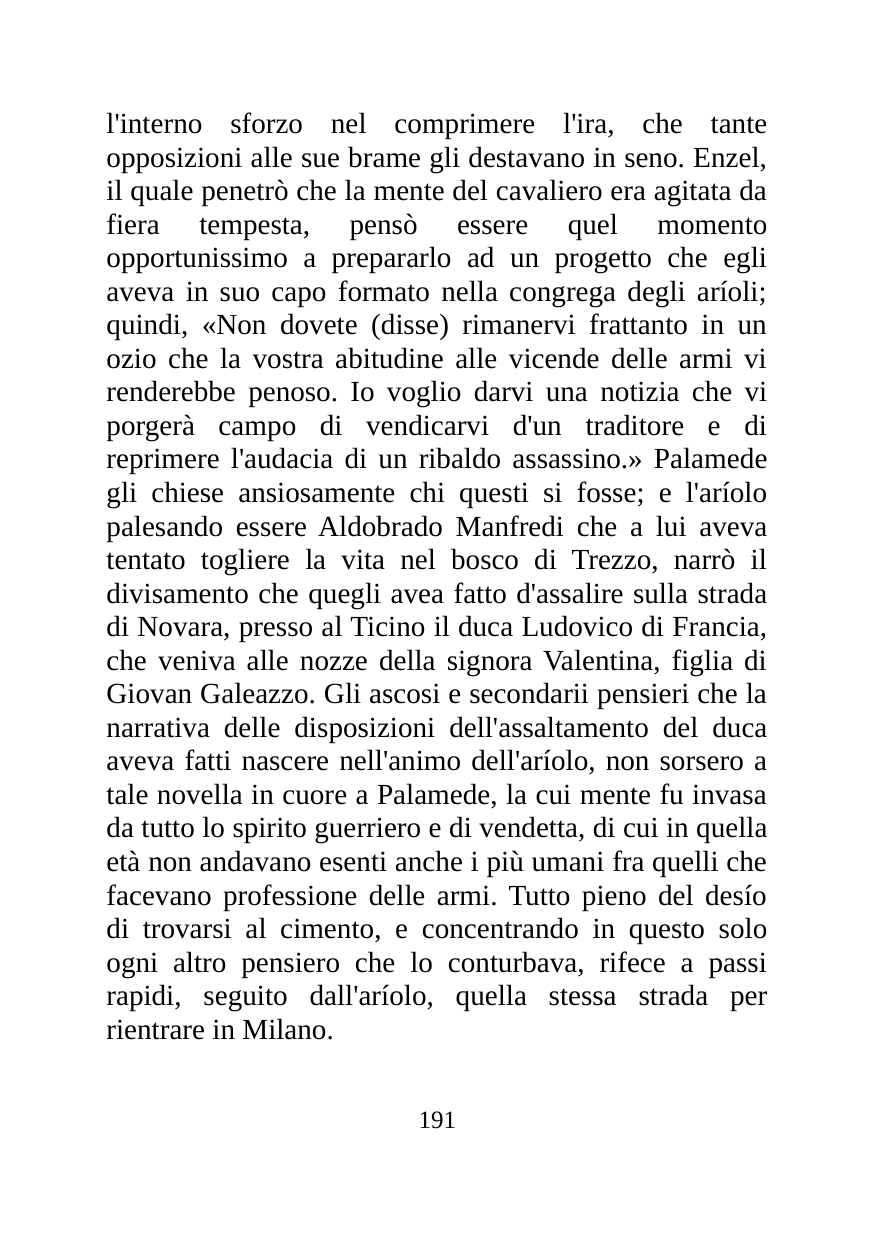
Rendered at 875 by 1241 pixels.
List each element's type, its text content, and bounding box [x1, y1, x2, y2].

text l'interno sforzo nel comprimere l'ira, che tante opposizioni alle sue brame gli destavano in seno. Enzel, il quale penetrò che la mente del cavaliero era agitata da fiera tempesta, pensò essere quel momento opportunissimo a prepararlo ad un progetto che egli aveva in suo capo formato nella congrega degli aríoli; quindi, «Non dovete (disse) rimanervi frattanto in un ozio che la vostra abitudine alle vicende delle armi vi renderebbe penoso. Io voglio darvi una notizia che vi porgerà campo di vendicarvi d'un traditore e di reprimere l'audacia di un ribaldo assassino.» Palamede gli chiese ansiosamente chi questi si fosse; e l'aríolo palesando essere Aldobrado Manfredi che a lui aveva tentato togliere la vita nel bosco di Trezzo, narrò il divisamento che quegli avea fatto d'assalire sulla strada di Novara, presso al Ticino il duca Ludovico di Francia, che veniva alle nozze della signora Valentina, figlia di Giovan Galeazzo. Gli ascosi e secondarii pensieri che la narrativa delle disposizioni dell'assaltamento del duca aveva fatti nascere nell'animo dell'aríolo, non sorsero a tale novella in cuore a Palamede, la cui mente fu invasa da tutto lo spirito guerriero e di vendetta, di cui in quella età non andavano esenti anche i più umani fra quelli che facevano professione delle armi. Tutto pieno del desío di trovarsi al cimento, e concentrando in questo solo ogni altro pensiero che lo conturbava, rifece a passi rapidi, seguito dall'aríolo, quella stessa strada per rientrare in Milano. [106, 106, 768, 1045]
